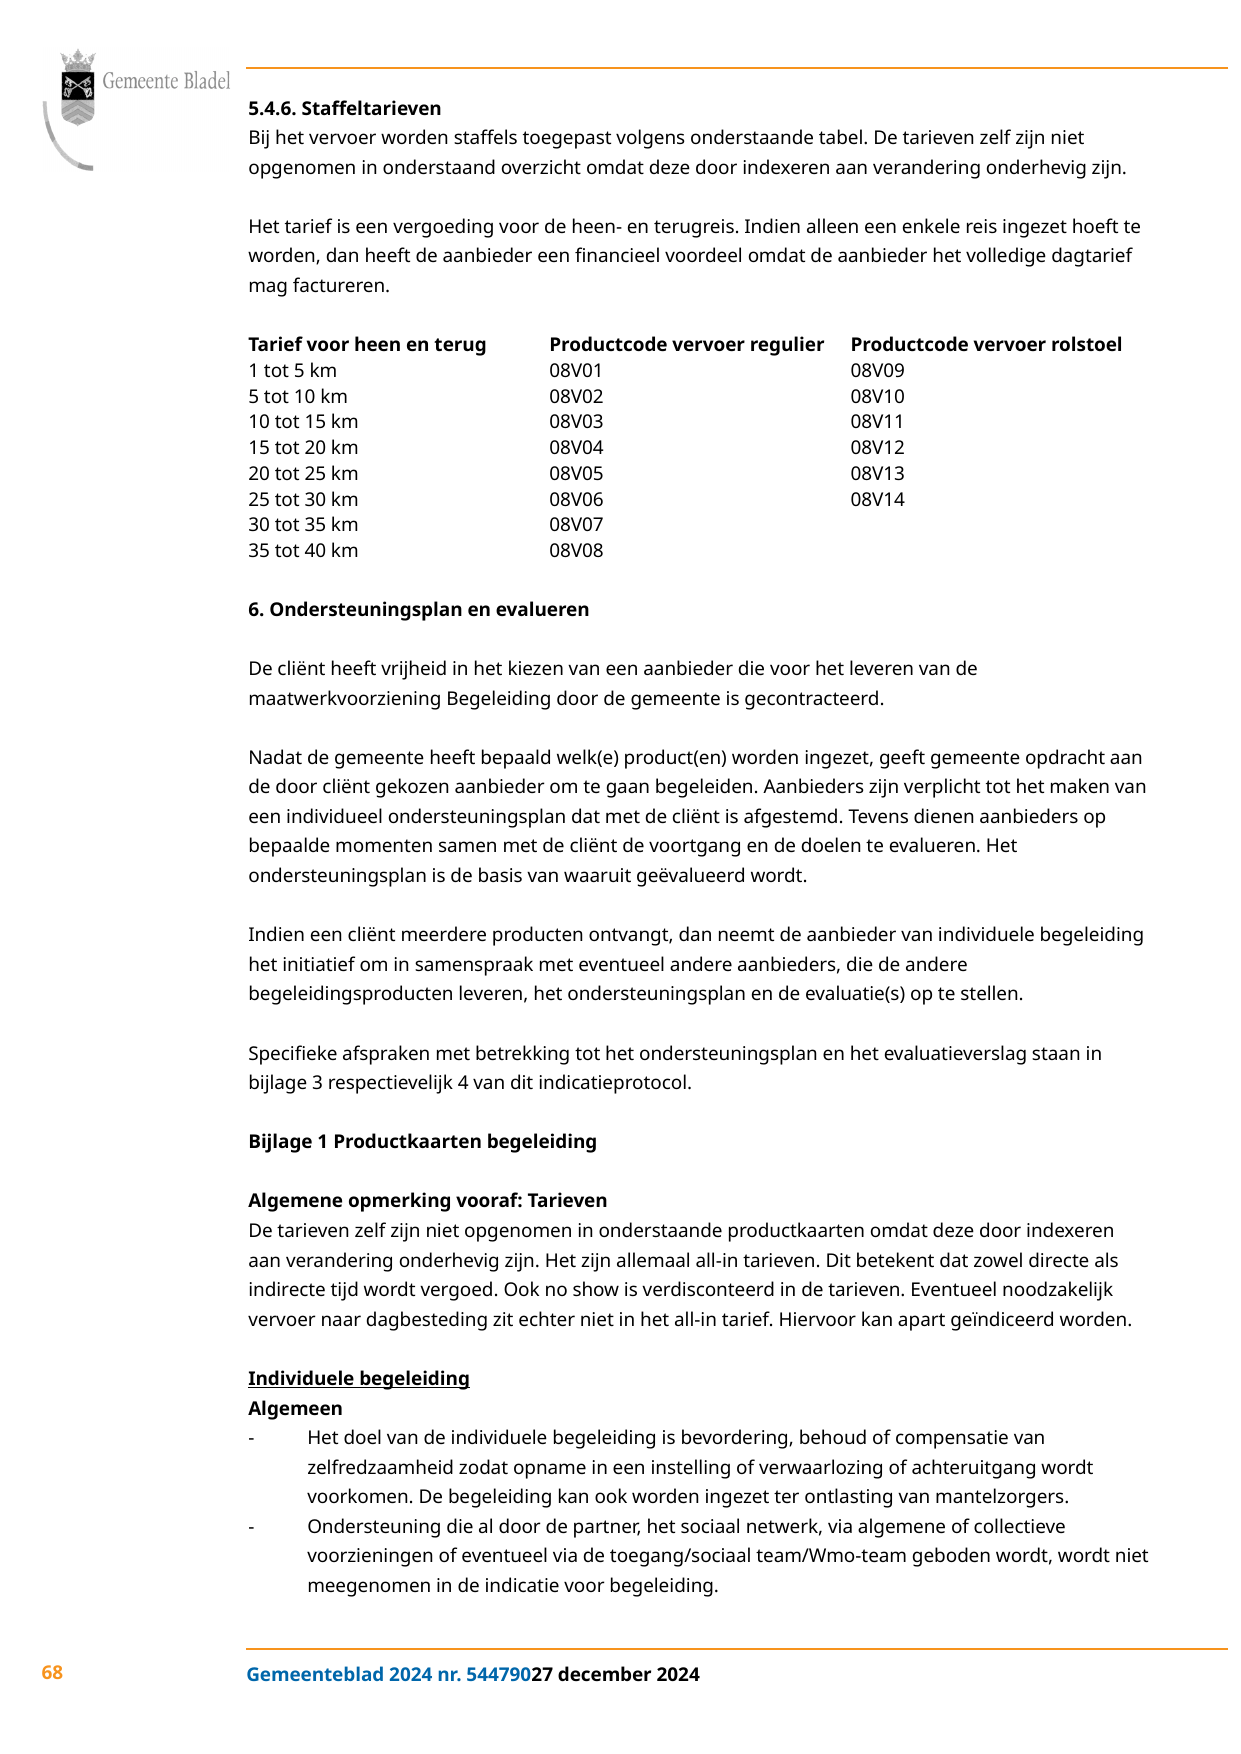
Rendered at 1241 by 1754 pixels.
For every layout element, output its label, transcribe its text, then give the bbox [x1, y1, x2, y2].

table_cell 08V02 [549, 383, 850, 409]
table_header Productcode vervoer regulier [549, 332, 850, 357]
text Het tarief is een vergoeding voor de heen- en terugreis. Indien alleen een enkele reis ingezet hoeft te worden, dan heeft de aanbieder een financieel voordeel omdat de aanbieder het volledige dagtarief mag factureren. [248, 213, 1152, 298]
list Het doel van de individuele begeleiding is bevordering, behoud of compensatie van zelfredzaamheid zodat opname in een instelling of verwaarlozing of achteruitgang wordt voorkomen. De begeleiding kan ook worden ingezet ter ontlasting van mantelzorgers. [248, 1424, 1152, 1509]
text 6. Ondersteuningsplan en evalueren [248, 596, 1152, 622]
table_cell 08V14 [850, 486, 1152, 512]
table_cell 20 tot 25 km [248, 460, 549, 486]
table_cell [850, 512, 1152, 537]
text De tarieven zelf zijn niet opgenomen in onderstaande productkaarten omdat deze door indexeren aan verandering onderhevig zijn. Het zijn allemaal all-in tarieven. Dit betekent dat zowel directe als indirecte tijd wordt vergoed. Ook no show is verdisconteerd in de tarieven. Eventueel noodzakelijk vervoer naar dagbesteding zit echter niet in het all-in tarief. Hiervoor kan apart geïndiceerd worden. [248, 1217, 1152, 1332]
text Bij het vervoer worden staffels toegepast volgens onderstaande tabel. De tarieven zelf zijn niet opgenomen in onderstaand overzicht omdat deze door indexeren aan verandering onderhevig zijn. [248, 124, 1152, 180]
table_cell 08V07 [549, 512, 850, 537]
table_cell 30 tot 35 km [248, 512, 549, 537]
text Algemeen [248, 1395, 1152, 1420]
table_cell 08V06 [549, 486, 850, 512]
table_cell 08V11 [850, 409, 1152, 434]
list Ondersteuning die al door de partner, het sociaal netwerk, via algemene of collectieve voorzieningen of eventueel via de toegang/sociaal team/Wmo-team geboden wordt, wordt niet meegenomen in de indicatie voor begeleiding. [248, 1513, 1152, 1598]
table_cell 25 tot 30 km [248, 486, 549, 512]
text Specifieke afspraken met betrekking tot het ondersteuningsplan en het evaluatieverslag staan in bijlage 3 respectievelijk 4 van dit indicatieprotocol. [248, 1040, 1152, 1095]
table_cell 08V04 [549, 435, 850, 460]
text Individuele begeleiding [248, 1365, 1152, 1391]
table_cell 08V09 [850, 357, 1152, 383]
table_cell 10 tot 15 km [248, 409, 549, 434]
table_cell 15 tot 20 km [248, 435, 549, 460]
text Bijlage 1 Productkaarten begeleiding [248, 1128, 1152, 1154]
text 5.4.6. Staffeltarieven [248, 95, 1152, 121]
table_cell 08V10 [850, 383, 1152, 409]
table_cell 5 tot 10 km [248, 383, 549, 409]
text De cliënt heeft vrijheid in het kiezen van een aanbieder die voor het leveren van de maatwerkvoorziening Begeleiding door de gemeente is gecontracteerd. [248, 655, 1152, 710]
text Indien een cliënt meerdere producten ontvangt, dan neemt de aanbieder van individuele begeleiding het initiatief om in samenspraak met eventueel andere aanbieders, die de andere begeleidingsproducten leveren, het ondersteuningsplan en de evaluatie(s) op te stellen. [248, 921, 1152, 1006]
table_cell 1 tot 5 km [248, 357, 549, 383]
table_cell 08V08 [549, 538, 850, 563]
table_header Tarief voor heen en terug [248, 332, 549, 357]
table_cell 08V03 [549, 409, 850, 434]
table_cell 08V13 [850, 460, 1152, 486]
text Algemene opmerking vooraf: Tarieven [248, 1188, 1152, 1213]
table_cell 08V01 [549, 357, 850, 383]
text Nadat de gemeente heeft bepaald welk(e) product(en) worden ingezet, geeft gemeente opdracht aan de door cliënt gekozen aanbieder om te gaan begeleiden. Aanbieders zijn verplicht tot het maken van een individueel ondersteuningsplan dat met de cliënt is afgestemd. Tevens dienen aanbieders op bepaalde momenten samen met de cliënt de voortgang en de doelen te evalueren. Het ondersteuningsplan is de basis van waaruit geëvalueerd wordt. [248, 744, 1152, 888]
picture [41, 47, 231, 172]
table_cell 08V12 [850, 435, 1152, 460]
table_cell 35 tot 40 km [248, 538, 549, 563]
table_cell 08V05 [549, 460, 850, 486]
table_header Productcode vervoer rolstoel [850, 332, 1152, 357]
table_cell [850, 538, 1152, 563]
